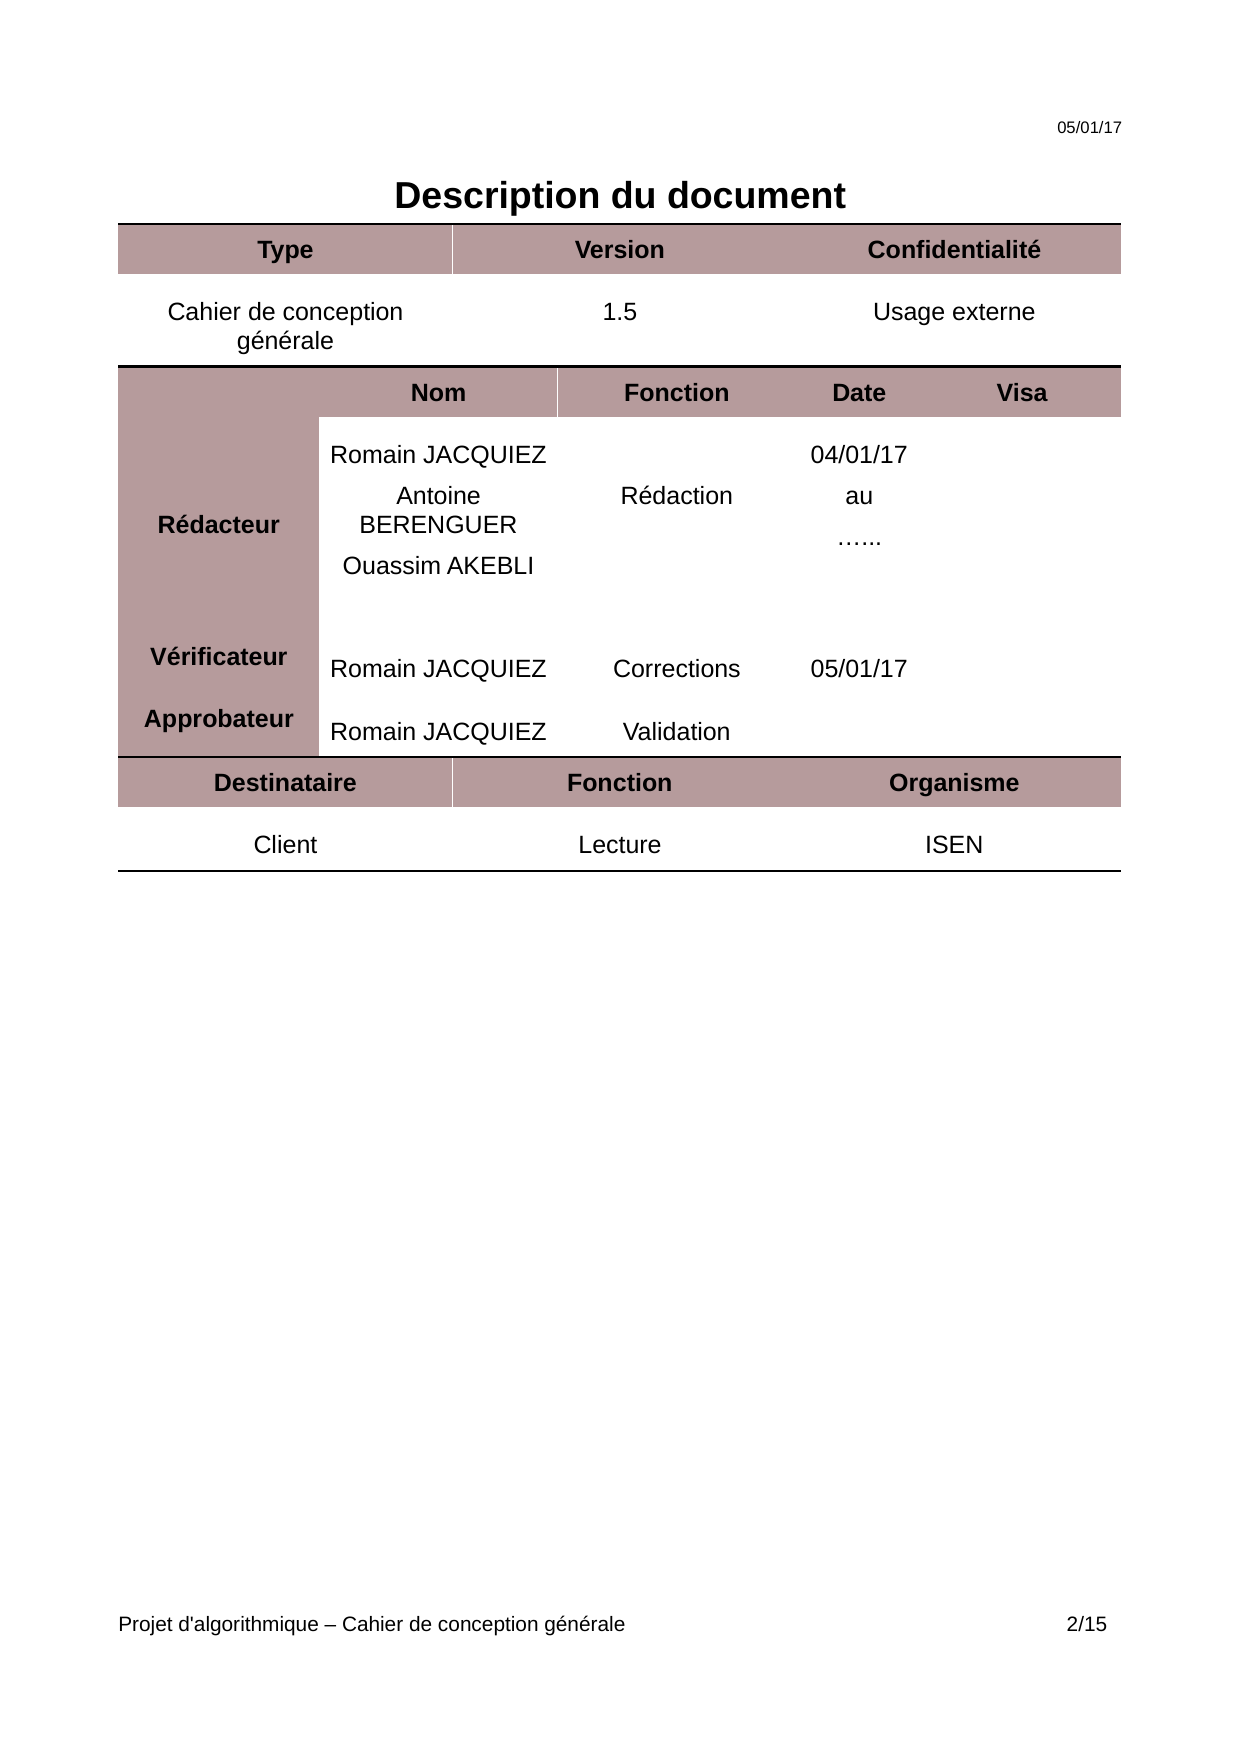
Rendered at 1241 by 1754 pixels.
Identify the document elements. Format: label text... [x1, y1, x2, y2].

table_cell Organisme [787, 758, 1121, 807]
table_cell Nom [319, 368, 557, 417]
table_cell 04/01/17 au …... [796, 417, 922, 632]
table_cell 05/01/17 [796, 632, 922, 694]
table_cell Client [118, 808, 452, 869]
table_header Confidentialité [787, 225, 1121, 274]
text Description du document [118, 173, 1122, 216]
table_cell Cahier de conception générale [118, 275, 452, 365]
table_cell Rédacteur [118, 417, 319, 632]
table_cell Usage externe [787, 275, 1121, 365]
table_cell [922, 417, 1121, 632]
table_cell Romain JACQUIEZ [319, 632, 557, 694]
table_cell [118, 368, 319, 417]
table_cell Validation [558, 694, 796, 756]
table_header Version [453, 225, 787, 274]
table_cell Approbateur [118, 694, 319, 756]
table_cell [922, 632, 1121, 694]
table_cell Vérificateur [118, 632, 319, 694]
table_cell Romain JACQUIEZ Antoine BERENGUER Ouassim AKEBLI [319, 417, 557, 632]
table_cell Destinataire [118, 758, 452, 807]
table_cell Lecture [453, 808, 787, 869]
table_cell [796, 694, 922, 756]
table_cell Visa [922, 368, 1121, 417]
table_header Type [118, 225, 452, 274]
table_cell ISEN [787, 808, 1121, 869]
table_cell [922, 694, 1121, 756]
table_cell Fonction [453, 758, 787, 807]
table_cell 1.5 [453, 275, 787, 365]
table_cell Rédaction [558, 417, 796, 632]
table_cell Fonction [558, 368, 796, 417]
table_cell Romain JACQUIEZ [319, 694, 557, 756]
table_cell Date [796, 368, 922, 417]
table_cell Corrections [558, 632, 796, 694]
